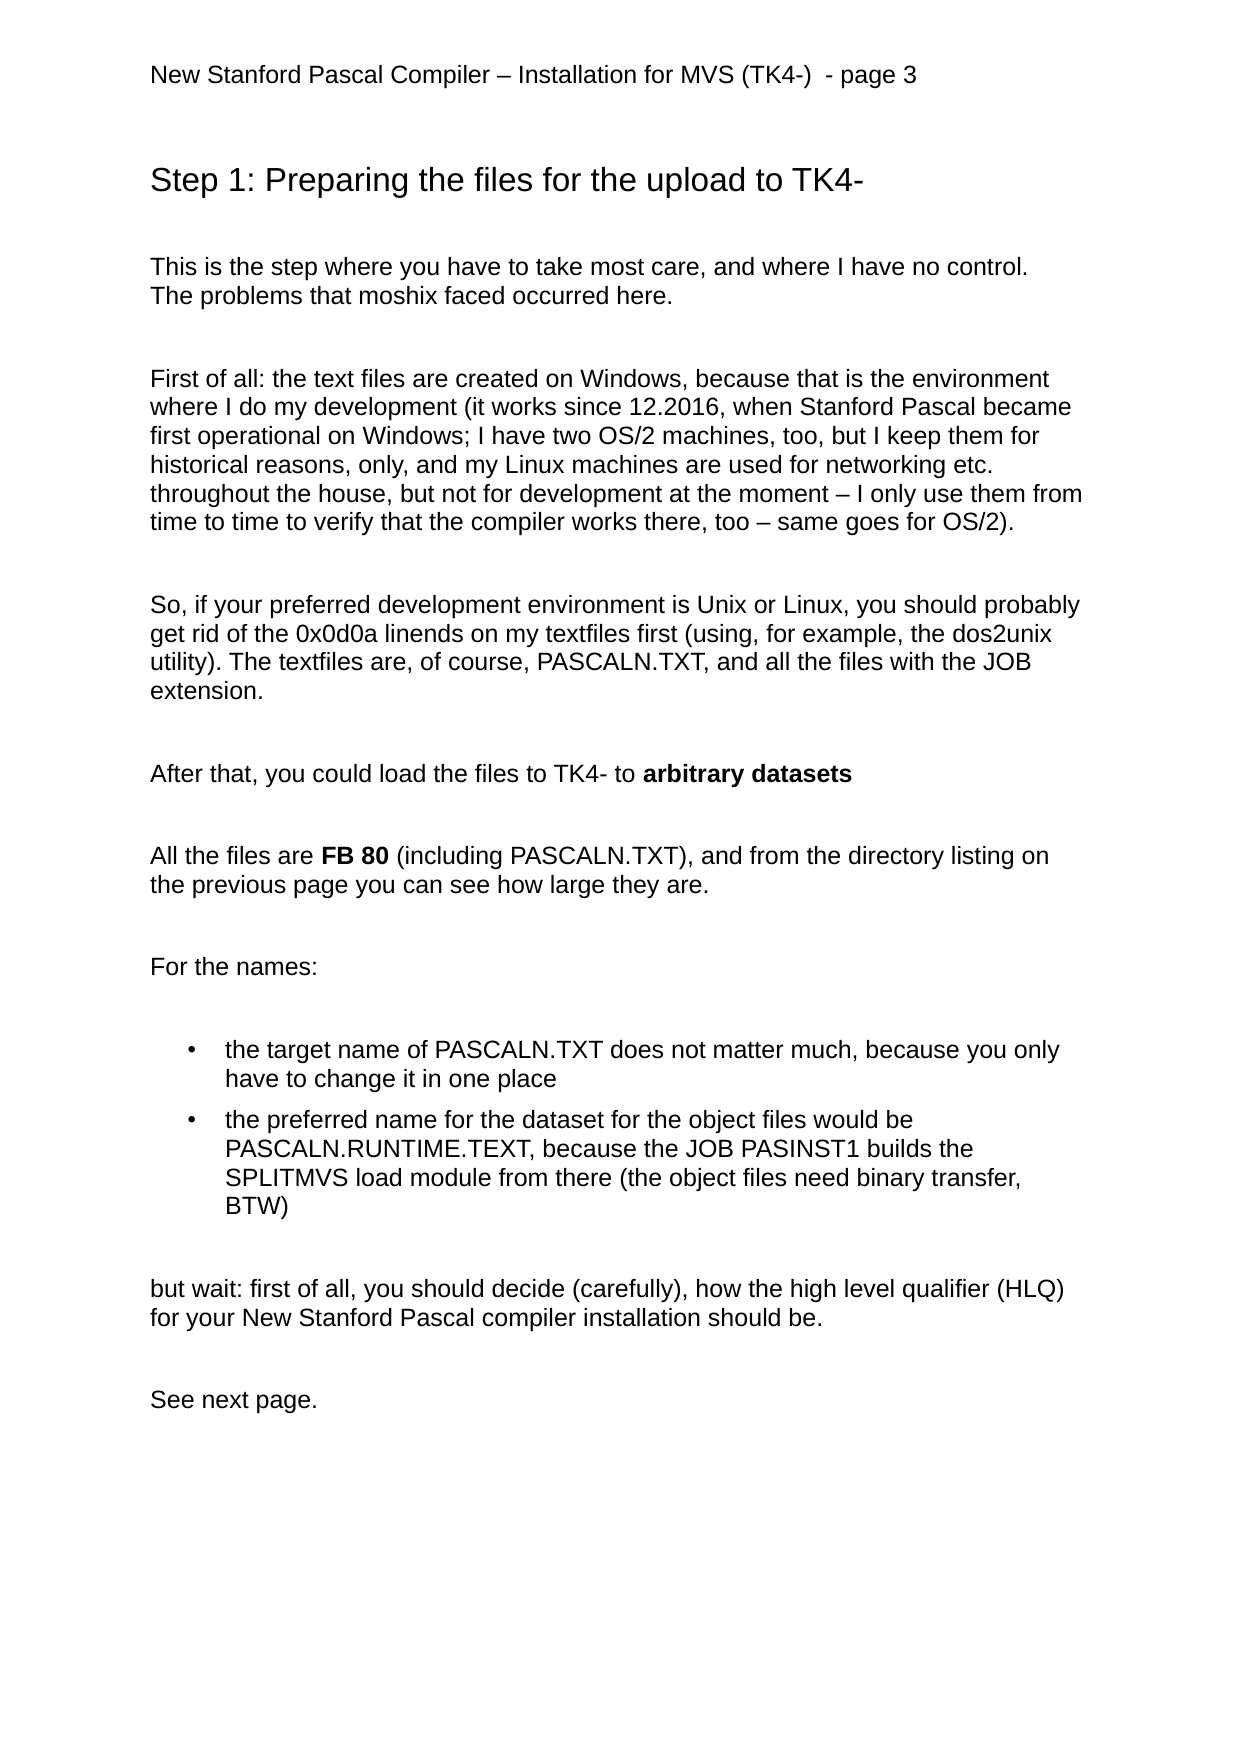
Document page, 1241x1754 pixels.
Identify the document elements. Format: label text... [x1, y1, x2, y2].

text For the names: [150, 952, 1090, 981]
text Step 1: Preparing the files for the upload to TK4- [150, 160, 1090, 198]
text This is the step where you have to take most care, and where I have no control. The problems that moshix faced occurred here. [150, 252, 1090, 310]
text See next page. [150, 1385, 1090, 1414]
text So, if your preferred development environment is Unix or Linux, you should probably get rid of the 0x0d0a linends on my textfiles first (using, for example, the dos2unix utility). The textfiles are, of course, PASCALN.TXT, and all the files with the JOB extension. [150, 590, 1090, 705]
text but wait: first of all, you should decide (carefully), how the high level qualifier (HLQ) for your New Stanford Pascal compiler installation should be. [150, 1274, 1090, 1331]
text All the files are FB 80 (including PASCALN.TXT), and from the directory listing on the previous page you can see how large they are. [150, 841, 1090, 898]
text After that, you could load the files to TK4- to arbitrary datasets [150, 758, 1090, 787]
list the target name of PASCALN.TXT does not matter much, because you only have to change it in one place [187, 1035, 1090, 1092]
list the preferred name for the dataset for the object files would be PASCALN.RUNTIME.TEXT, because the JOB PASINST1 builds the SPLITMVS load module from there (the object files need binary transfer, BTW) [187, 1105, 1090, 1220]
text First of all: the text files are created on Windows, because that is the environment where I do my development (it works since 12.2016, when Stanford Pascal became first operational on Windows; I have two OS/2 machines, too, but I keep them for historical reasons, only, and my Linux machines are used for networking etc. throughout the house, but not for development at the moment – I only use them from time to time to verify that the compiler works there, too – same goes for OS/2). [150, 363, 1090, 536]
